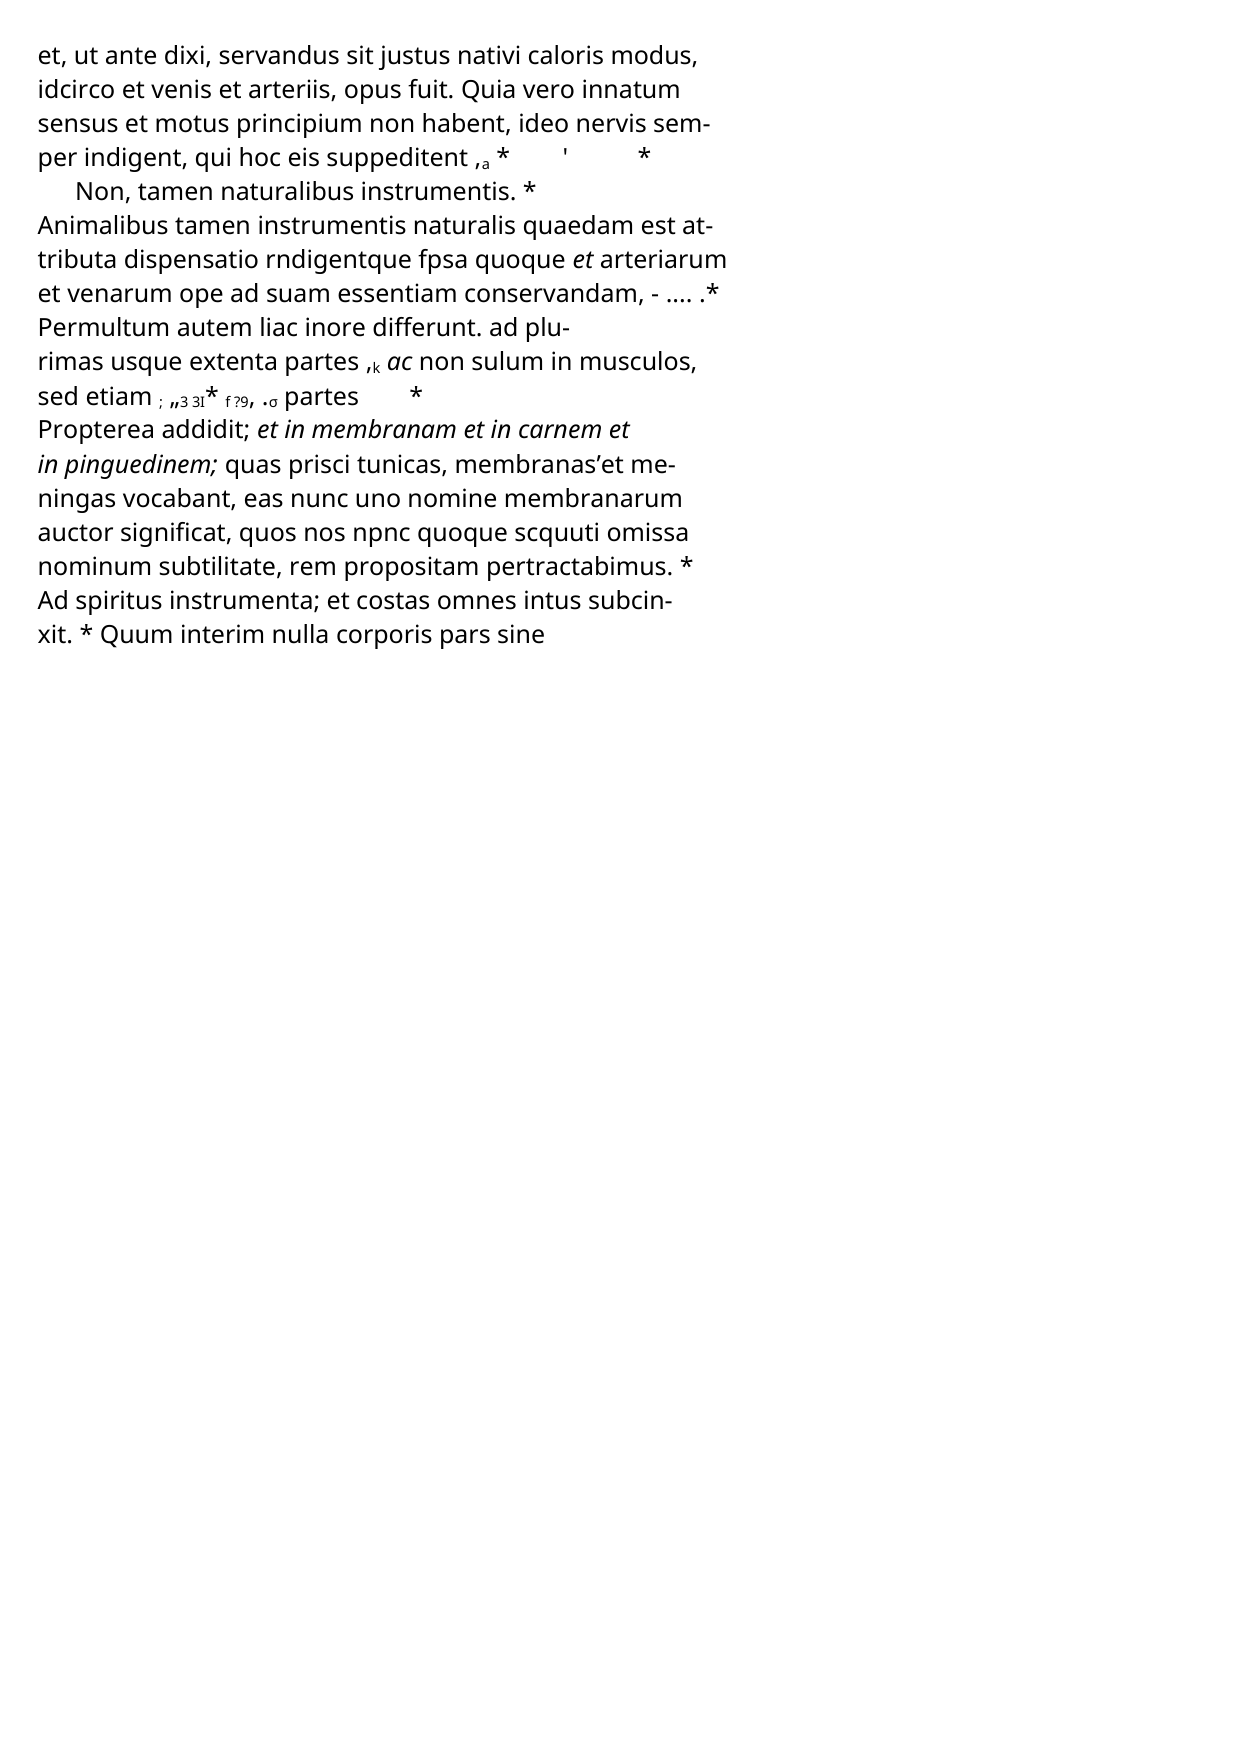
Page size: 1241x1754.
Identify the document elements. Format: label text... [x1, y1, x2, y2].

text Non, tamen naturalibus instrumentis. * Animalibus tamen instrumentis naturalis quaedam est at- tributa dispensatio rndigentque fpsa quoque et arteriarum et venarum ope ad suam essentiam conservandam, - .... .* Permultum autem liac inore differunt. ad plu- rimas usque extenta partes ,k ac non sulum in musculos, sed etiam ; „3 3I* f ?9, .σ partes * [37, 174, 1203, 412]
text et, ut ante dixi, servandus sit justus nativi caloris modus, idcirco et venis et arteriis, opus fuit. Quia vero innatum sensus et motus principium non habent, ideo nervis sem- per indigent, qui hoc eis suppeditent ,a * ' * [37, 37, 1203, 174]
text Propterea addidit; et in membranam et in carnem et in pinguedinem; quas prisci tunicas, membranas’et me- ningas vocabant, eas nunc uno nomine membranarum auctor significat, quos nos npnc quoque scquuti omissa nominum subtilitate, rem propositam pertractabimus. * Ad spiritus instrumenta; et costas omnes intus subcin- xit. * Quum interim nulla corporis pars sine [37, 412, 1203, 651]
